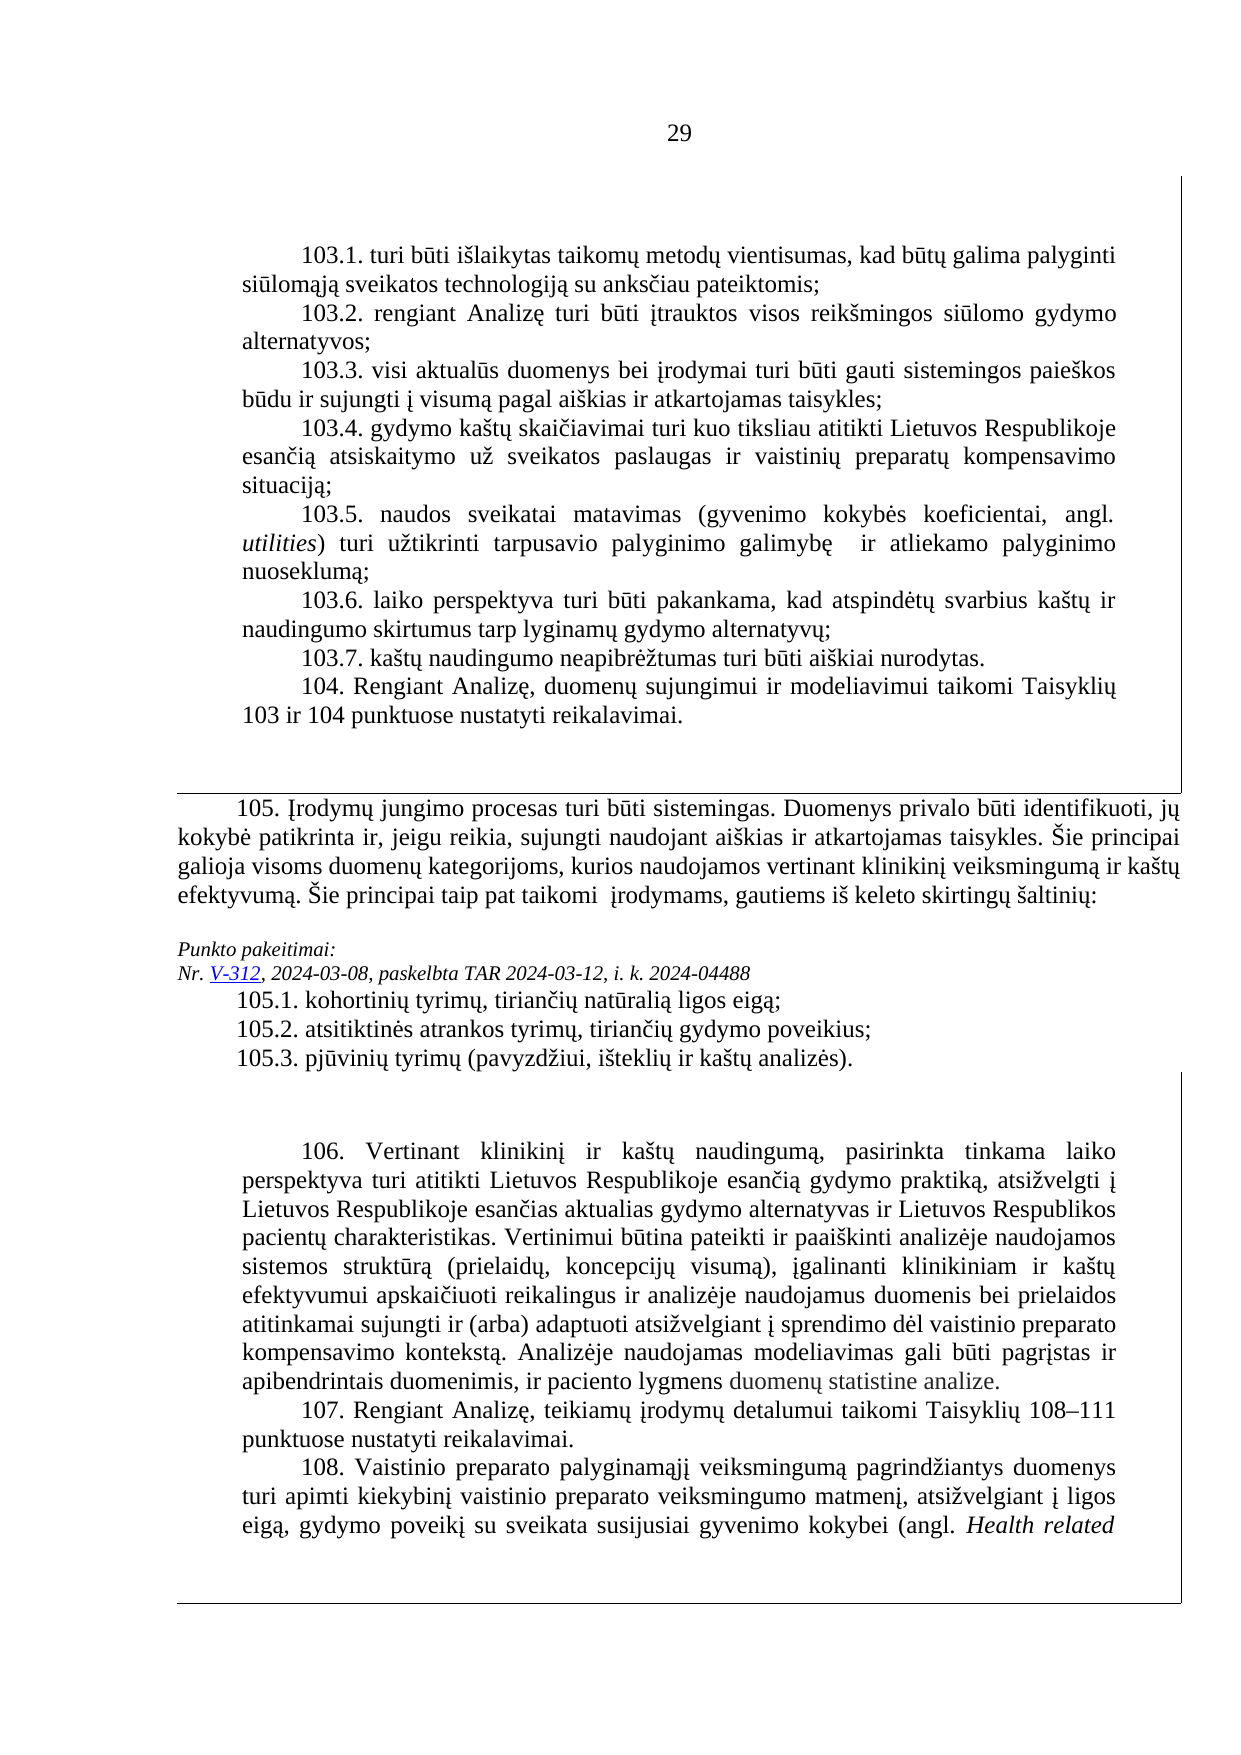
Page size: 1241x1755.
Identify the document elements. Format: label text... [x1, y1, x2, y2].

text 105.2. atsitiktinės atrankos tyrimų, tiriančių gydymo poveikius; [177, 1014, 1181, 1043]
text 105. Įrodymų jungimo procesas turi būti sistemingas. Duomenys privalo būti identifikuoti, jų kokybė patikrinta ir, jeigu reikia, sujungti naudojant aiškias ir atkartojamas taisykles. Šie principai galioja visoms duomenų kategorijoms, kurios naudojamos vertinant klinikinį veiksmingumą ir kaštų efektyvumą. Šie principai taip pat taikomi įrodymams, gautiems iš keleto skirtingų šaltinių: [177, 793, 1181, 908]
text 103.5. naudos sveikatai matavimas (gyvenimo kokybės koeficientai, angl. utilities) turi užtikrinti tarpusavio palyginimo galimybę ir atliekamo palyginimo nuoseklumą; [177, 499, 1181, 585]
text 106. Vertinant klinikinį ir kaštų naudingumą, pasirinkta tinkama laiko perspektyva turi atitikti Lietuvos Respublikoje esančią gydymo praktiką, atsižvelgti į Lietuvos Respublikoje esančias aktualias gydymo alternatyvas ir Lietuvos Respublikos pacientų charakteristikas. Vertinimui būtina pateikti ir paaiškinti analizėje naudojamos sistemos struktūrą (prielaidų, koncepcijų visumą), įgalinanti klinikiniam ir kaštų efektyvumui apskaičiuoti reikalingus ir analizėje naudojamus duomenis bei prielaidos atitinkamai sujungti ir (arba) adaptuoti atsižvelgiant į sprendimo dėl vaistinio preparato kompensavimo kontekstą. Analizėje naudojamas modeliavimas gali būti pagrįstas ir apibendrintais duomenimis, ir paciento lygmens duomenų statistine analize. [177, 1072, 1181, 1395]
text 103.2. rengiant Analizę turi būti įtrauktos visos reikšmingos siūlomo gydymo alternatyvos; [177, 298, 1181, 355]
text 103.6. laiko perspektyva turi būti pakankama, kad atspindėtų svarbius kaštų ir naudingumo skirtumus tarp lyginamų gydymo alternatyvų; [177, 585, 1181, 643]
text 103.4. gydymo kaštų skaičiavimai turi kuo tiksliau atitikti Lietuvos Respublikoje esančią atsiskaitymo už sveikatos paslaugas ir vaistinių preparatų kompensavimo situaciją; [177, 413, 1181, 499]
text 104. Rengiant Analizę, duomenų sujungimui ir modeliavimui taikomi Taisyklių 103 ir 104 punktuose nustatyti reikalavimai. [177, 671, 1181, 793]
text 107. Rengiant Analizę, teikiamų įrodymų detalumui taikomi Taisyklių 108–111 punktuose nustatyti reikalavimai. [177, 1395, 1181, 1452]
text 103.3. visi aktualūs duomenys bei įrodymai turi būti gauti sistemingos paieškos būdu ir sujungti į visumą pagal aiškias ir atkartojamas taisykles; [177, 355, 1181, 413]
text 103.1. turi būti išlaikytas taikomų metodų vientisumas, kad būtų galima palyginti siūlomąją sveikatos technologiją su anksčiau pateiktomis; [177, 176, 1181, 298]
text 103.7. kaštų naudingumo neapibrėžtumas turi būti aiškiai nurodytas. [177, 643, 1181, 671]
text 105.1. kohortinių tyrimų, tiriančių natūralią ligos eigą; [177, 985, 1181, 1014]
text 105.3. pjūvinių tyrimų (pavyzdžiui, išteklių ir kaštų analizės). [177, 1043, 1181, 1072]
text 108. Vaistinio preparato palyginamąjį veiksmingumą pagrindžiantys duomenys turi apimti kiekybinį vaistinio preparato veiksmingumo matmenį, atsižvelgiant į ligos eigą, gydymo poveikį su sveikata susijusiai gyvenimo kokybei (angl. Health related [177, 1452, 1181, 1603]
text Nr. V-312, 2024-03-08, paskelbta TAR 2024-03-12, i. k. 2024-04488 [177, 961, 1181, 985]
text Punkto pakeitimai: [177, 937, 1181, 961]
